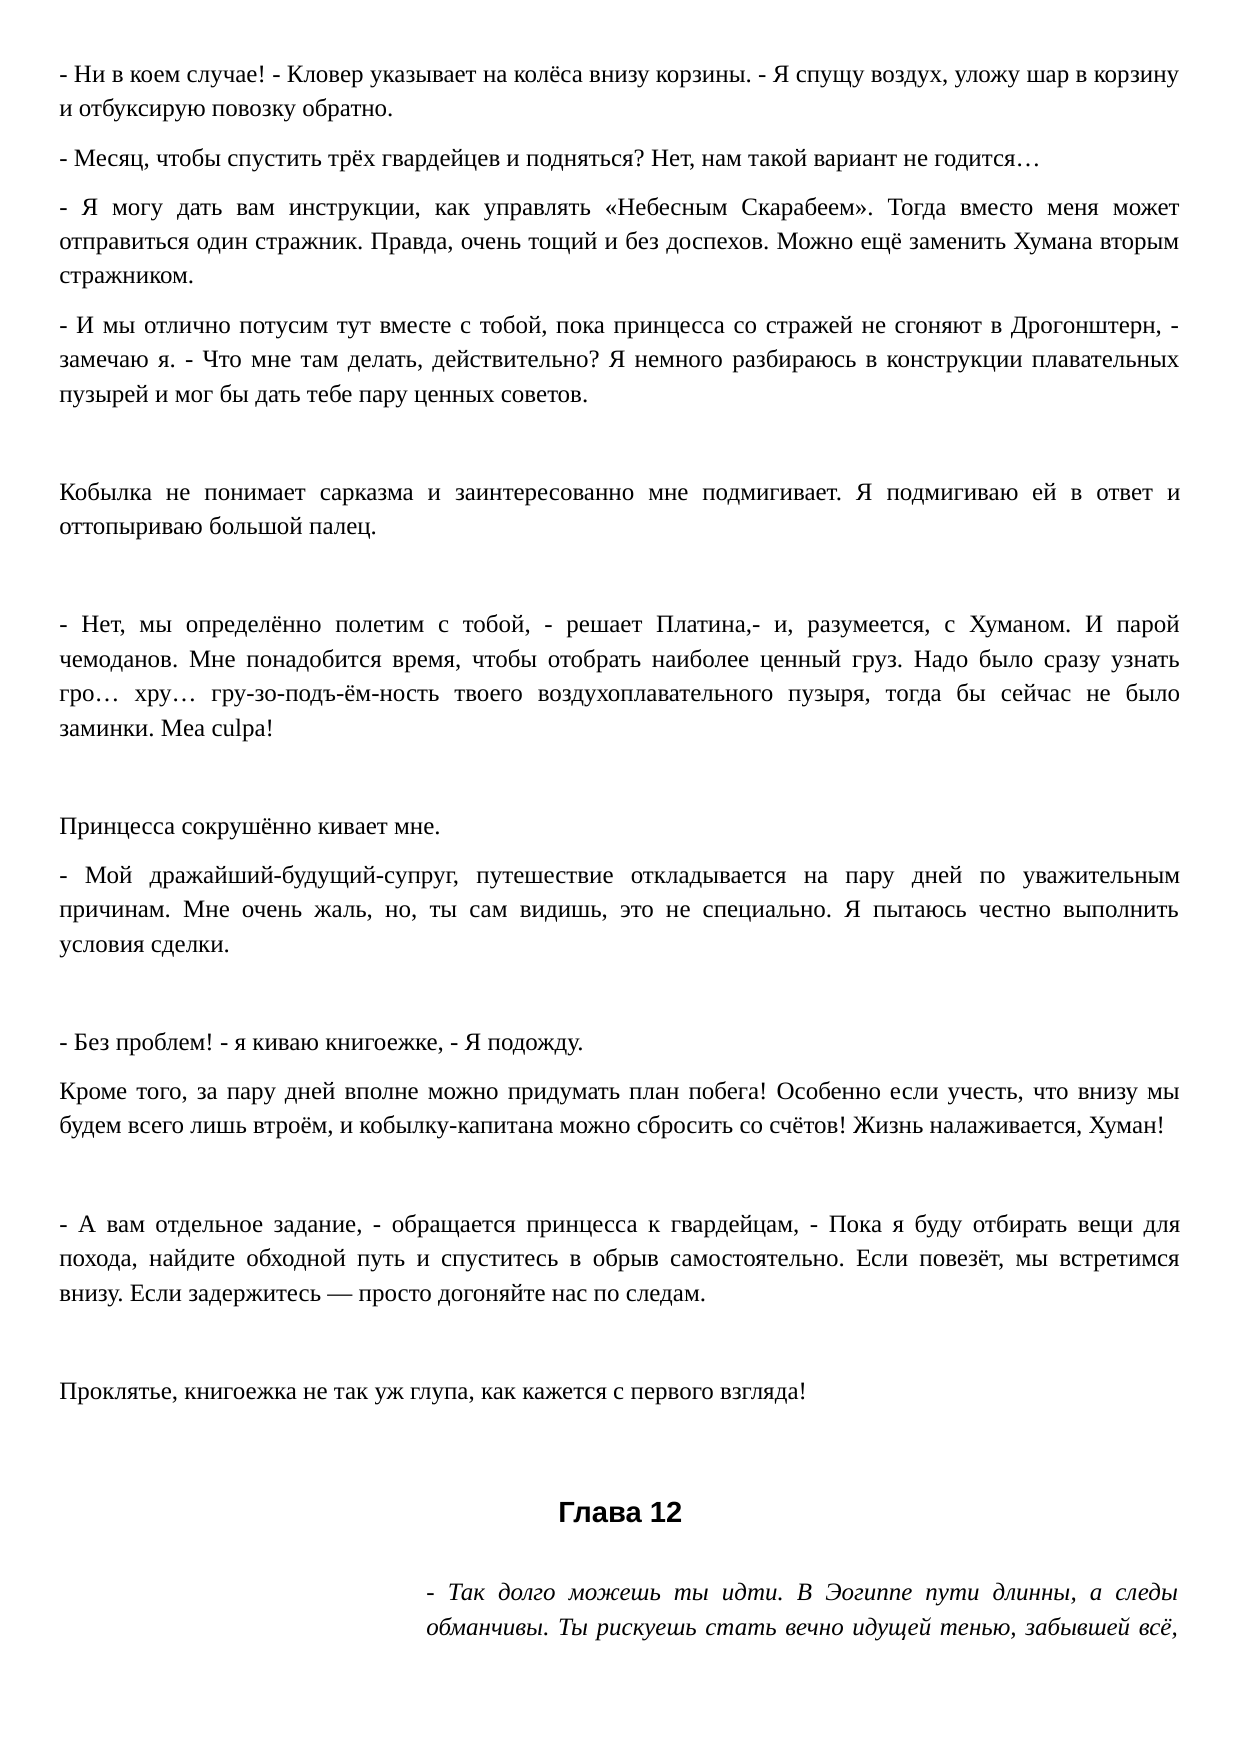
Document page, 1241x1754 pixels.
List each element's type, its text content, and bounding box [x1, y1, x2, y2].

text - Ни в коем случае! - Кловер указывает на колёса внизу корзины. - Я спущу воздух, уложу шар в корзину и отбуксирую повозку обратно. [59, 59, 1181, 122]
text - И мы отлично потусим тут вместе с тобой, пока принцесса со стражей не сгоняют в Дрогонштерн, - замечаю я. - Что мне там делать, действительно? Я немного разбираюсь в конструкции плавательных пузырей и мог бы дать тебе пару ценных советов. [59, 310, 1181, 407]
text Кобылка не понимает сарказма и заинтересованно мне подмигивает. Я подмигиваю ей в ответ и оттопыриваю большой палец. [59, 477, 1181, 540]
subtitle Глава 12 [59, 1495, 1181, 1528]
text - Нет, мы определённо полетим с тобой, - решает Платина,- и, разумеется, с Хуманом. И парой чемоданов. Мне понадобится время, чтобы отобрать наиболее ценный груз. Надо было сразу узнать гро… хру… гру-зо-подъ-ём-ность твоего воздухоплавательного пузыря, тогда бы сейчас не было заминки. Mea culpa! [59, 609, 1181, 742]
text - Я могу дать вам инструкции, как управлять «Небесным Скарабеем». Тогда вместо меня может отправиться один стражник. Правда, очень тощий и без доспехов. Можно ещё заменить Хумана вторым стражником. [59, 192, 1181, 289]
text - А вам отдельное задание, - обращается принцесса к гвардейцам, - Пока я буду отбирать вещи для похода, найдите обходной путь и спуститесь в обрыв самостоятельно. Если повезёт, мы встретимся внизу. Если задержитесь — просто догоняйте нас по следам. [59, 1209, 1181, 1306]
text Принцесса сокрушённо кивает мне. [59, 811, 1181, 840]
text Проклятье, книгоежка не так уж глупа, как кажется с первого взгляда! [59, 1376, 1181, 1404]
text - Без проблем! - я киваю книгоежке, - Я подожду. [59, 1027, 1181, 1056]
text Кроме того, за пару дней вполне можно придумать план побега! Особенно если учесть, что внизу мы будем всего лишь втроём, и кобылку-капитана можно сбросить со счётов! Жизнь налаживается, Хуман! [59, 1076, 1181, 1139]
text - Так долго можешь ты идти. В Эогиппе пути длинны, а следы обманчивы. Ты рискуешь стать вечно идущей тенью, забывшей всё, [426, 1577, 1181, 1641]
text - Мой дражайший-будущий-супруг, путешествие откладывается на пару дней по уважительным причинам. Мне очень жаль, но, ты сам видишь, это не специально. Я пытаюсь честно выполнить условия сделки. [59, 860, 1181, 958]
text - Месяц, чтобы спустить трёх гвардейцев и подняться? Нет, нам такой вариант не годится… [59, 143, 1181, 171]
